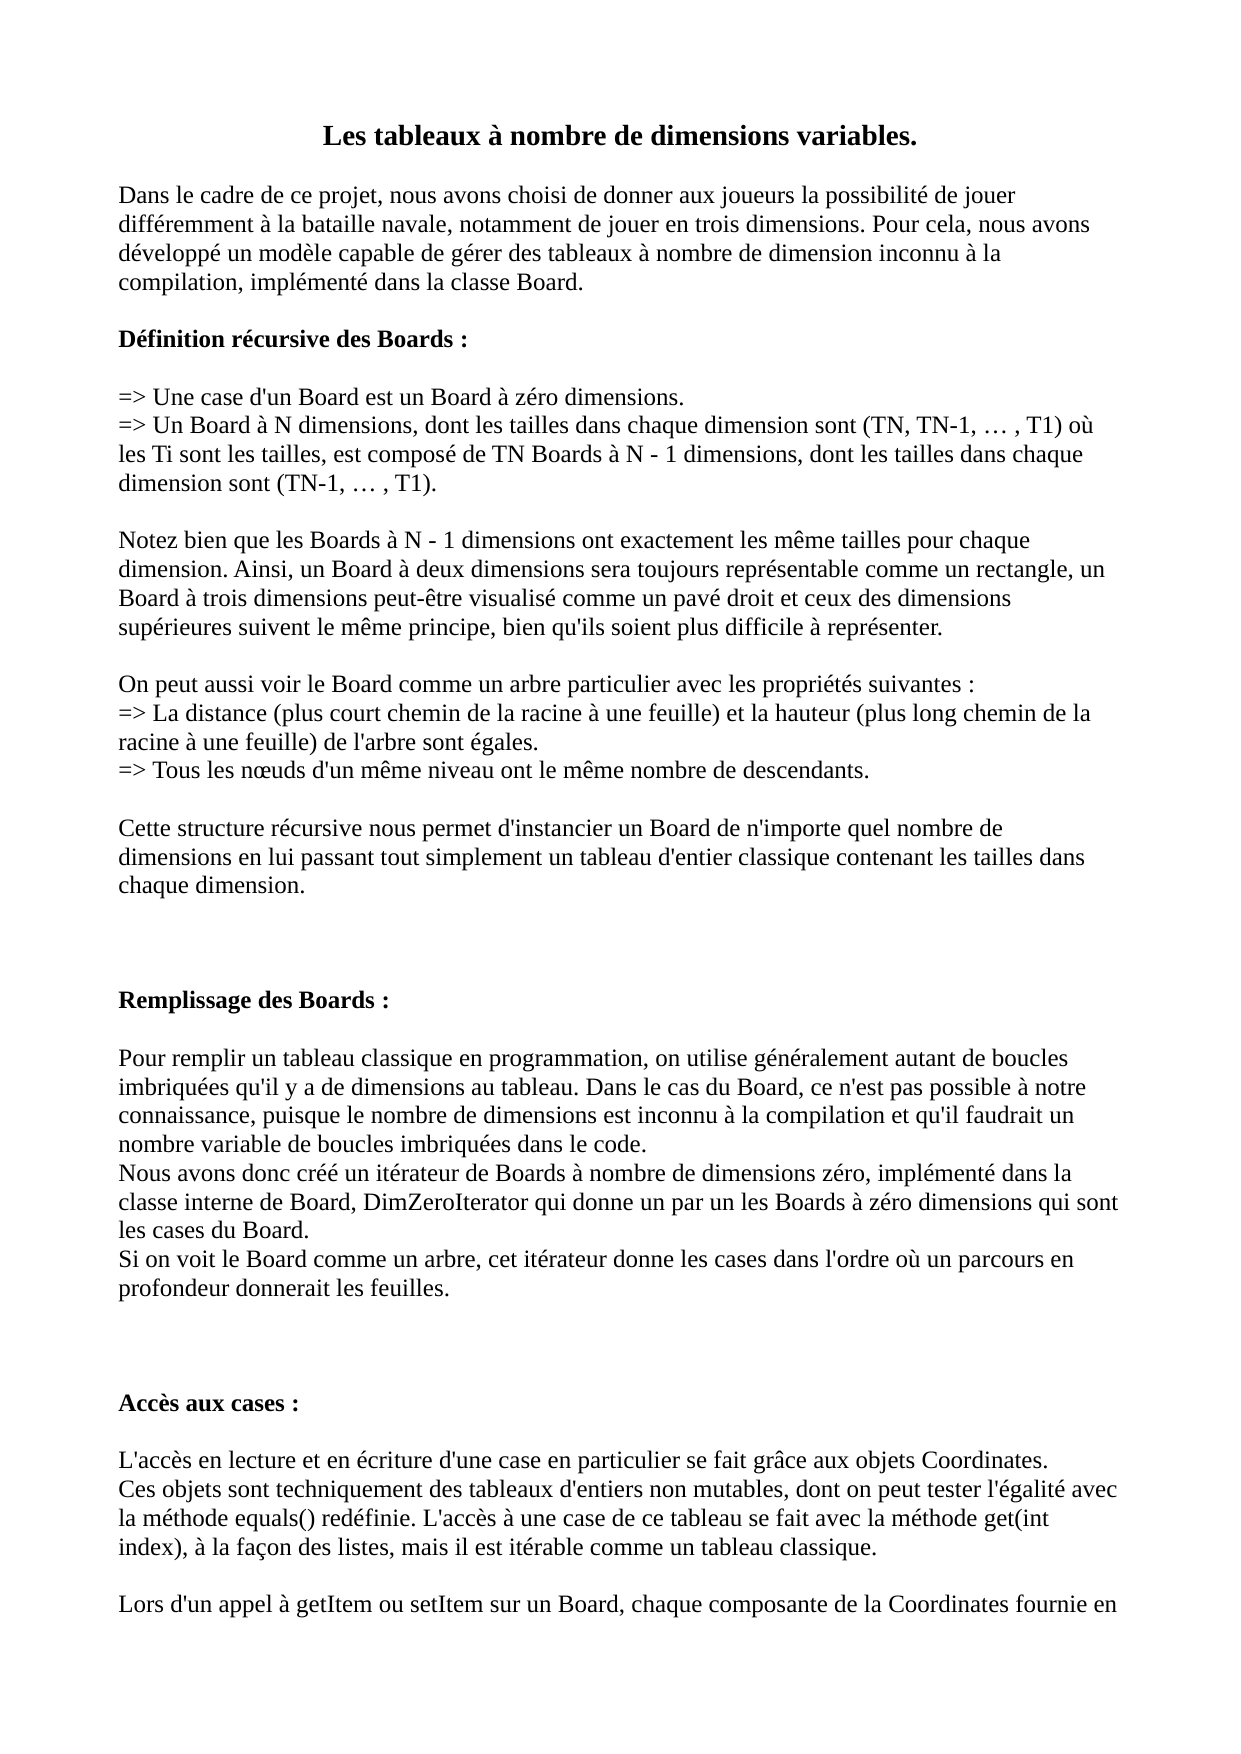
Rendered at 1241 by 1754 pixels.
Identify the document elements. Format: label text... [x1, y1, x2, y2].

text Ces objets sont techniquement des tableaux d'entiers non mutables, dont on peut tester l'égalité avec la méthode equals() redéfinie. L'accès à une case de ce tableau se fait avec la méthode get(int index), à la façon des listes, mais il est itérable comme un tableau classique. [118, 1474, 1122, 1560]
text Dans le cadre de ce projet, nous avons choisi de donner aux joueurs la possibilité de jouer différemment à la bataille navale, notamment de jouer en trois dimensions. Pour cela, nous avons développé un modèle capable de gérer des tableaux à nombre de dimension inconnu à la compilation, implémenté dans la classe Board. [118, 180, 1122, 295]
text Si on voit le Board comme un arbre, cet itérateur donne les cases dans l'ordre où un parcours en profondeur donnerait les feuilles. [118, 1244, 1122, 1302]
text Cette structure récursive nous permet d'instancier un Board de n'importe quel nombre de dimensions en lui passant tout simplement un tableau d'entier classique contenant les tailles dans chaque dimension. [118, 813, 1122, 899]
text Définition récursive des Boards : [118, 324, 1122, 353]
text Lors d'un appel à getItem ou setItem sur un Board, chaque composante de la Coordinates fournie en [118, 1589, 1122, 1618]
text Nous avons donc créé un itérateur de Boards à nombre de dimensions zéro, implémenté dans la classe interne de Board, DimZeroIterator qui donne un par un les Boards à zéro dimensions qui sont les cases du Board. [118, 1158, 1122, 1244]
text => Une case d'un Board est un Board à zéro dimensions. [118, 382, 1122, 410]
text Notez bien que les Boards à N - 1 dimensions ont exactement les même tailles pour chaque dimension. Ainsi, un Board à deux dimensions sera toujours représentable comme un rectangle, un Board à trois dimensions peut-être visualisé comme un pavé droit et ceux des dimensions supérieures suivent le même principe, bien qu'ils soient plus difficile à représenter. [118, 525, 1122, 640]
text Remplissage des Boards : [118, 985, 1122, 1014]
text => Un Board à N dimensions, dont les tailles dans chaque dimension sont (TN, TN-1, … , T1) où les Ti sont les tailles, est composé de TN Boards à N - 1 dimensions, dont les tailles dans chaque dimension sont (TN-1, … , T1). [118, 410, 1122, 497]
text Accès aux cases : [118, 1388, 1122, 1417]
text => Tous les nœuds d'un même niveau ont le même nombre de descendants. [118, 755, 1122, 784]
text On peut aussi voir le Board comme un arbre particulier avec les propriétés suivantes : [118, 669, 1122, 698]
text Pour remplir un tableau classique en programmation, on utilise généralement autant de boucles imbriquées qu'il y a de dimensions au tableau. Dans le cas du Board, ce n'est pas possible à notre connaissance, puisque le nombre de dimensions est inconnu à la compilation et qu'il faudrait un nombre variable de boucles imbriquées dans le code. [118, 1043, 1122, 1158]
text => La distance (plus court chemin de la racine à une feuille) et la hauteur (plus long chemin de la racine à une feuille) de l'arbre sont égales. [118, 698, 1122, 755]
text Les tableaux à nombre de dimensions variables. [118, 118, 1122, 152]
text L'accès en lecture et en écriture d'une case en particulier se fait grâce aux objets Coordinates. [118, 1445, 1122, 1474]
